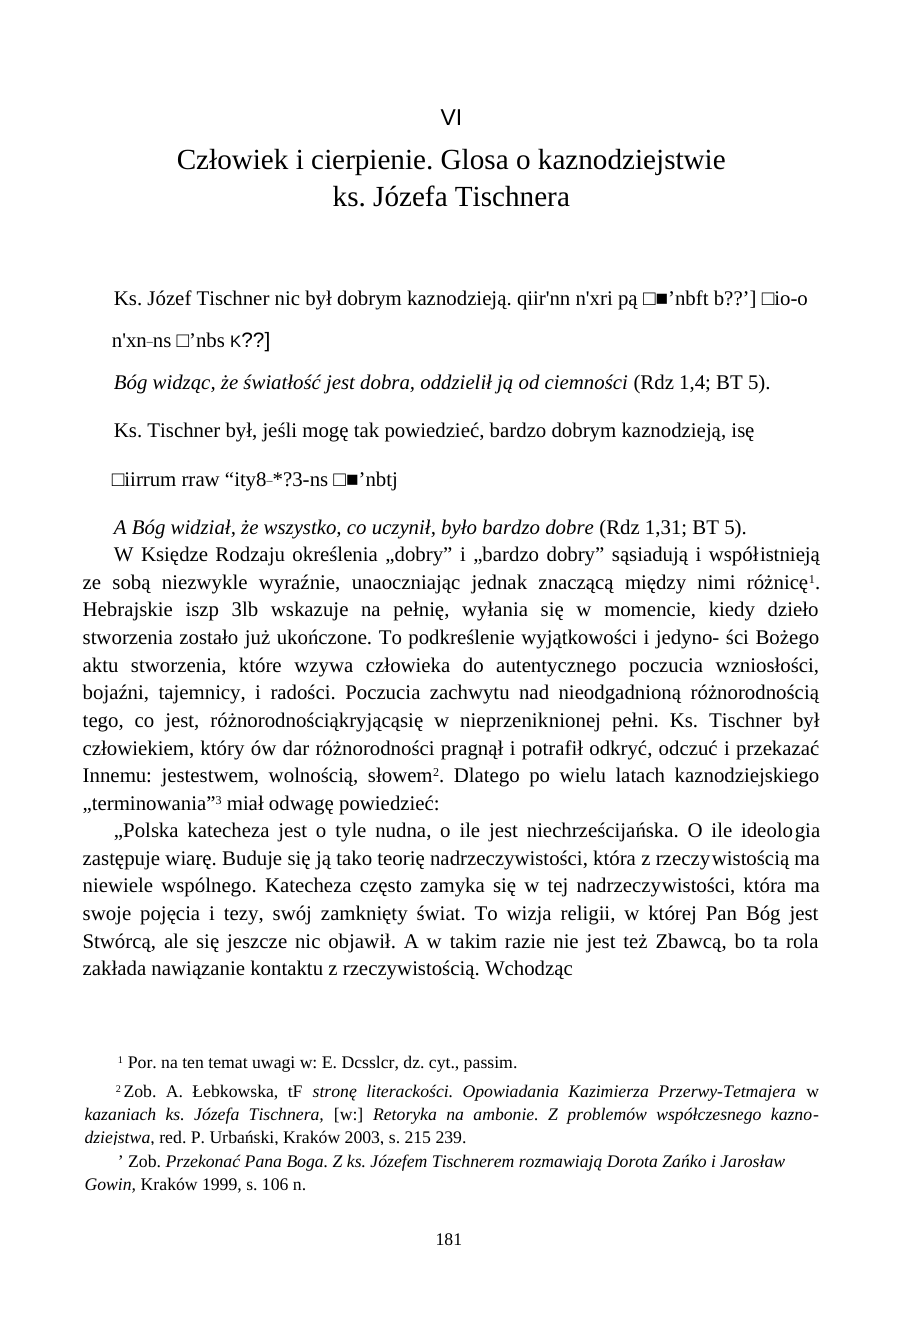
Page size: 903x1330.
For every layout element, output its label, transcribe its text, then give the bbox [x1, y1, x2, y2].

text Bóg widząc, że światłość jest dobra, oddzielił ją od ciemności (Rdz 1,4; BT 5). [82, 370, 820, 394]
text W Księdze Rodzaju określenia „dobry” i „bardzo dobry” sąsiadują i współ­istnieją ze sobą niezwykle wyraźnie, unaoczniając jednak znaczącą między nimi różnicę1. Hebrajskie iszp 3lb wskazuje na pełnię, wyłania się w momencie, kiedy dzieło stworzenia zostało już ukończone. To podkreślenie wyjątkowości i jedyno- ści Bożego aktu stworzenia, które wzywa człowieka do autentycznego poczucia wzniosłości, bojaźni, tajemnicy, i radości. Poczucia zachwytu nad nieodgadnioną różnorodnością tego, co jest, różnorodnościąkryjącąsię w nieprzenik­nionej pełni. Ks. Tischner był człowiekiem, który ów dar różnorodności pragnął i potrafił odkryć, odczuć i przekazać Innemu: jestestwem, wolnością, słowem2. Dlatego po wielu latach kaznodziejskiego „terminowania”3 miał odwagę powie­dzieć: [82, 542, 820, 815]
text 181 [435, 1228, 464, 1249]
text 2 Zob. A. Łebkowska, tF stronę literackości. Opowiadania Kazimierza Przerwy-Tetmajera w kazaniach ks. Józefa Tischnera, [w:] Retoryka na ambonie. Z problemów współczesnego kazno­dziejstwa, red. P. Urbański, Kraków 2003, s. 215 239. [84, 1080, 819, 1144]
text „Polska katecheza jest o tyle nudna, o ile jest niechrześcijańska. O ile ideolo­gia zastępuje wiarę. Buduje się ją tako teorię nadrzeczywistości, która z rzeczy­wistością ma niewiele wspólnego. Katecheza często zamyka się w tej nadrzeczy­wistości, która ma swoje pojęcia i tezy, swój zamknięty świat. To wizja religii, w której Pan Bóg jest Stwórcą, ale się jeszcze nic objawił. A w takim razie nie jest też Zbawcą, bo ta rola zakłada nawiązanie kontaktu z rzeczywistością. Wchodząc [82, 818, 820, 980]
subtitle VI [82, 104, 820, 130]
text 1 Por. na ten temat uwagi w: E. Dcsslcr, dz. cyt., passim. [118, 1052, 819, 1072]
text ’ Zob. Przekonać Pana Boga. Z ks. Józefem Tischnerem rozmawiają Dorota Zańko i Jarosław Gowin, Kraków 1999, s. 106 n. [84, 1150, 819, 1194]
subtitle Człowiek i cierpienie. Glosa o kaznodziejstwie ks. Józefa Tischnera [82, 142, 820, 213]
text Ks. Tischner był, jeśli mogę tak powiedzieć, bardzo dobrym kaznodzieją, isę □iirrum rraw “ity8_*?3-ns □■’nbtj [112, 418, 820, 491]
text A Bóg widział, że wszystko, co uczynił, było bardzo dobre (Rdz 1,31; BT 5). [82, 514, 820, 539]
text Ks. Józef Tischner nic był dobrym kaznodzieją. qiir'nn n'xri pą □■’nbft b??’] □io-o n'xn_ns □’nbs k??] [112, 286, 820, 352]
